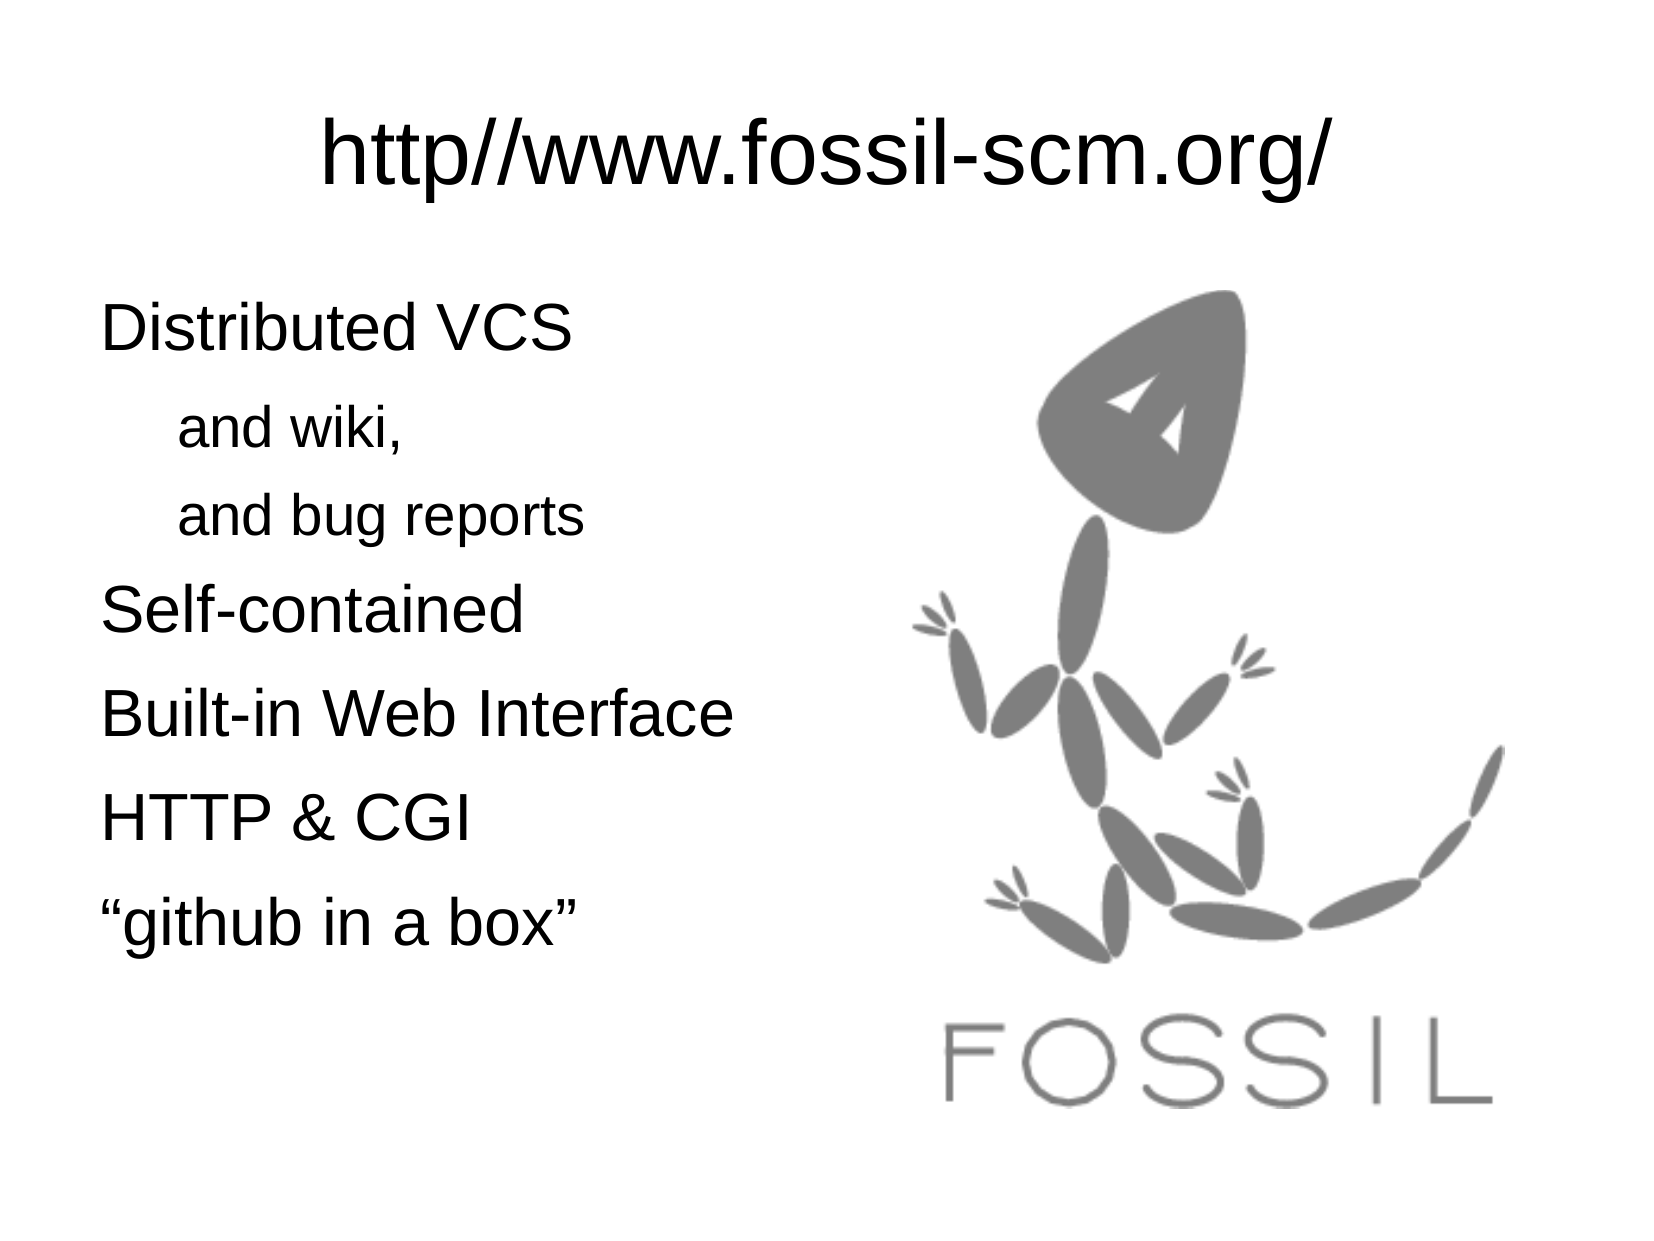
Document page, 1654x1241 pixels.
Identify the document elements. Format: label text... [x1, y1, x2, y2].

list Distributed VCS and wiki, and bug reports Self-contained Built-in Web Interface HTTP & CGI “github in a box” [82, 290, 809, 1109]
picture [911, 290, 1505, 1109]
title http//www.fossil-scm.org/ [82, 49, 1571, 257]
